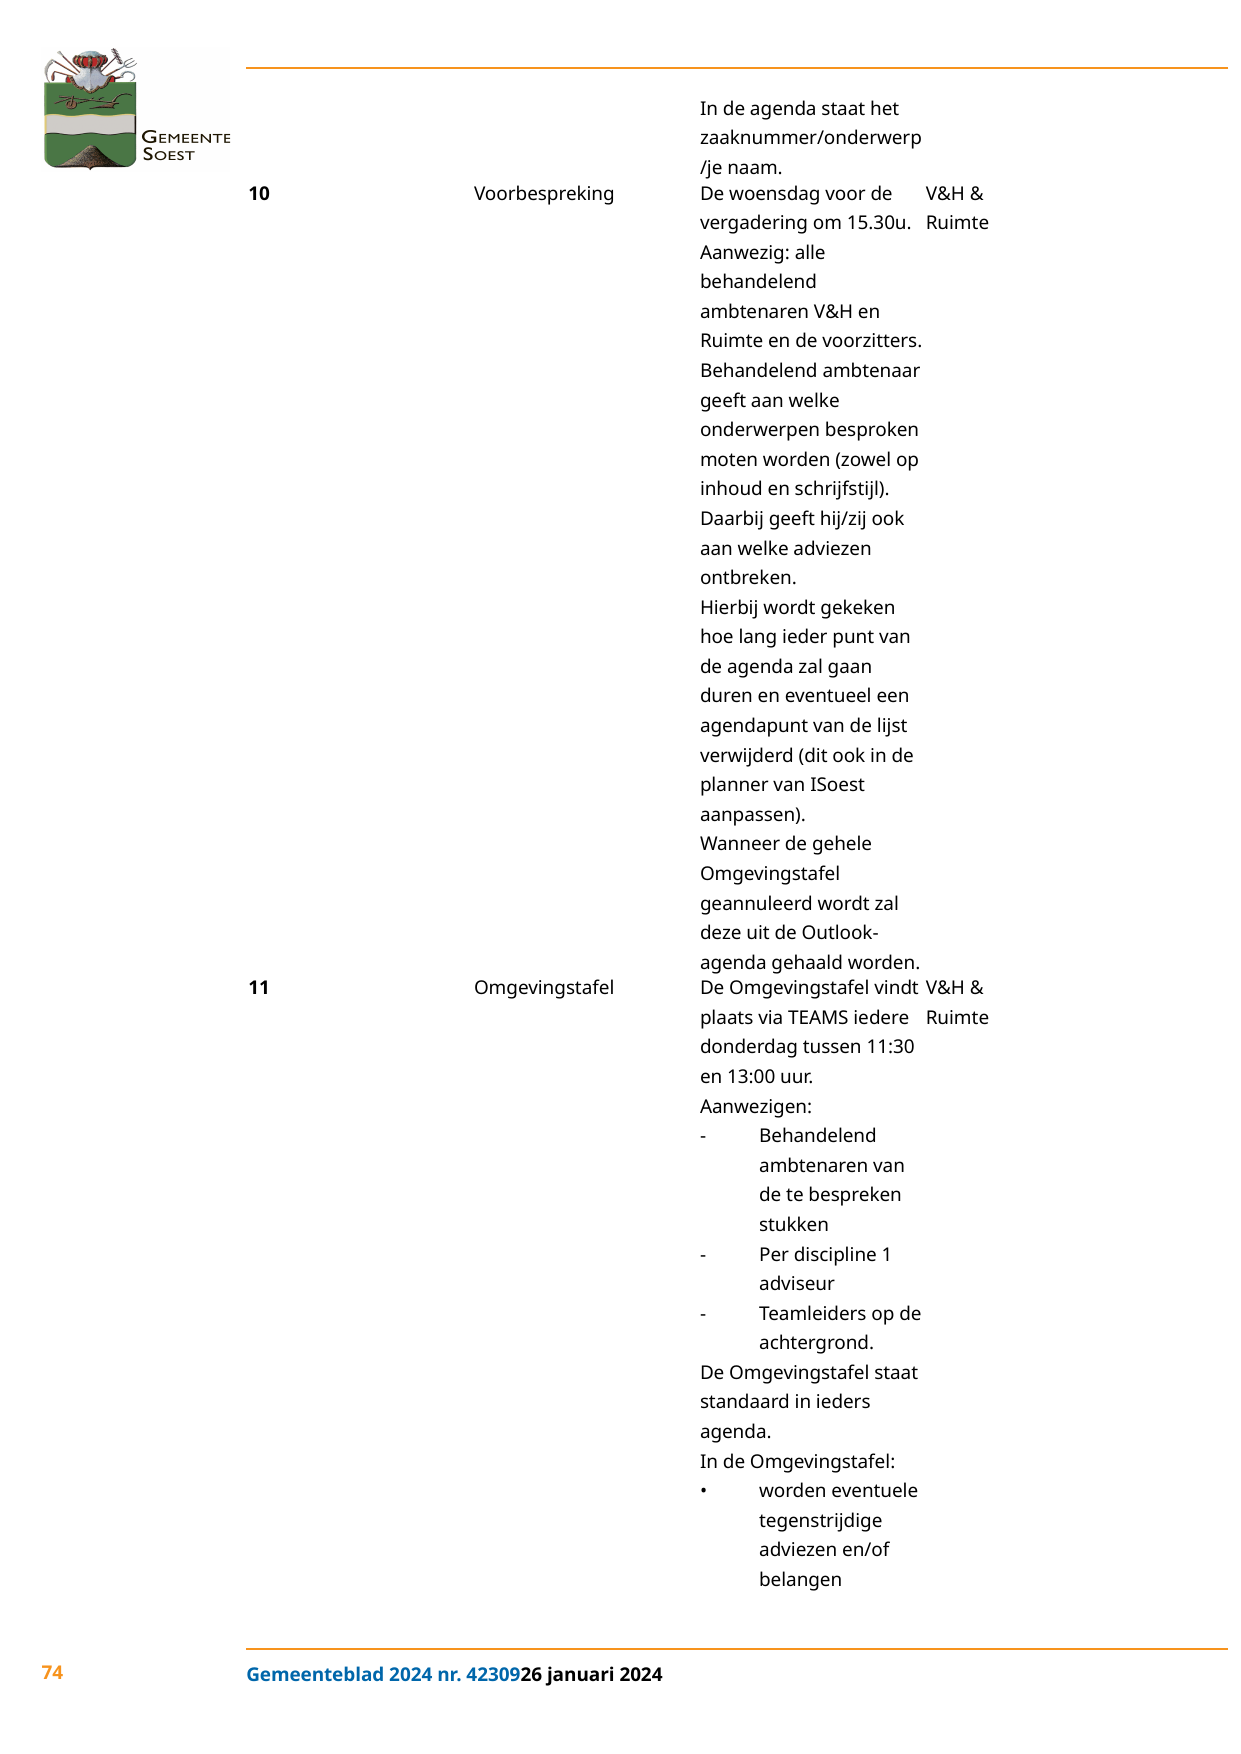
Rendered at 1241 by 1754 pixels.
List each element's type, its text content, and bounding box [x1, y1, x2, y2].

table_cell [248, 95, 474, 180]
picture [41, 47, 231, 172]
table_cell V&H & Ruimte [926, 180, 1152, 974]
table_cell Omgevingstafel [474, 975, 700, 1592]
table_cell De woensdag voor de vergadering om 15.30u. Aanwezig: alle behandelend ambtenaren V&H en Ruimte en de voorzitters. Behandelend ambtenaar geeft aan welke onderwerpen besproken moten worden (zowel op inhoud en schrijfstijl). Daarbij geeft hij/zij ook aan welke adviezen ontbreken. Hierbij wordt gekeken hoe lang ieder punt van de agenda zal gaan duren en eventueel een agendapunt van de lijst verwijderd (dit ook in de planner van ISoest aanpassen). Wanneer de gehele Omgevingstafel geannuleerd wordt zal deze uit de Outlook-agenda gehaald worden. [700, 180, 926, 974]
table_cell 11 [248, 975, 474, 1592]
table_cell 10 [248, 180, 474, 974]
table_cell Voorbespreking [474, 180, 700, 974]
table_cell [926, 95, 1152, 180]
table_cell De Omgevingstafel vindt plaats via TEAMS iedere donderdag tussen 11:30 en 13:00 uur. Aanwezigen: Behandelend ambtenaren van de te bespreken stukken Per discipline 1 adviseur Teamleiders op de achtergrond. De Omgevingstafel staat standaard in ieders agenda. In de Omgevingstafel: worden eventuele tegenstrijdige adviezen en/of belangen [700, 975, 926, 1592]
table_cell In de agenda staat het zaaknummer/onderwerp/je naam. [700, 95, 926, 180]
table_cell [474, 95, 700, 180]
table_cell V&H & Ruimte [926, 975, 1152, 1592]
